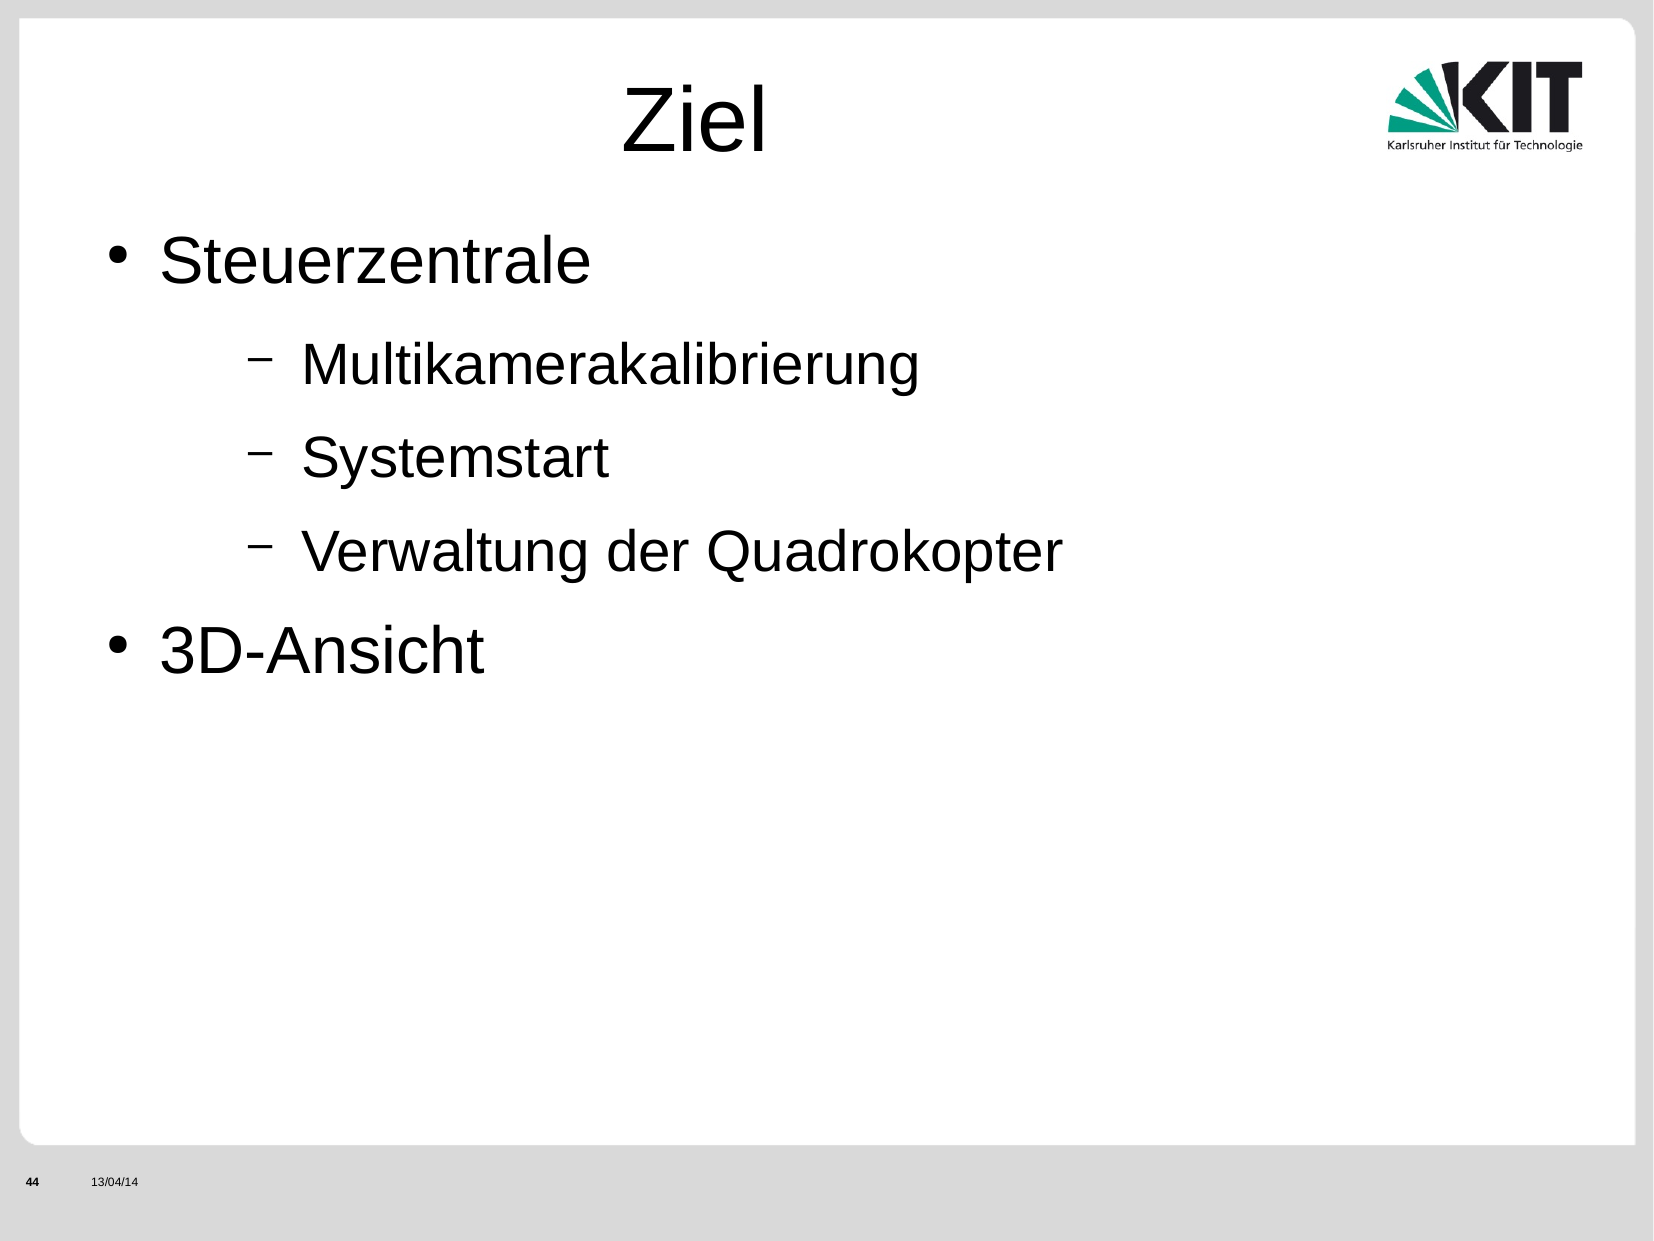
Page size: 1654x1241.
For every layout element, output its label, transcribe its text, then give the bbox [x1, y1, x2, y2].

title Ziel [70, 60, 1321, 162]
list Steuerzentrale Multikamerakalibrierung Systemstart Verwaltung der Quadrokopter 3D-Ansicht [70, 216, 1560, 1075]
picture [0, 0, 1654, 1241]
